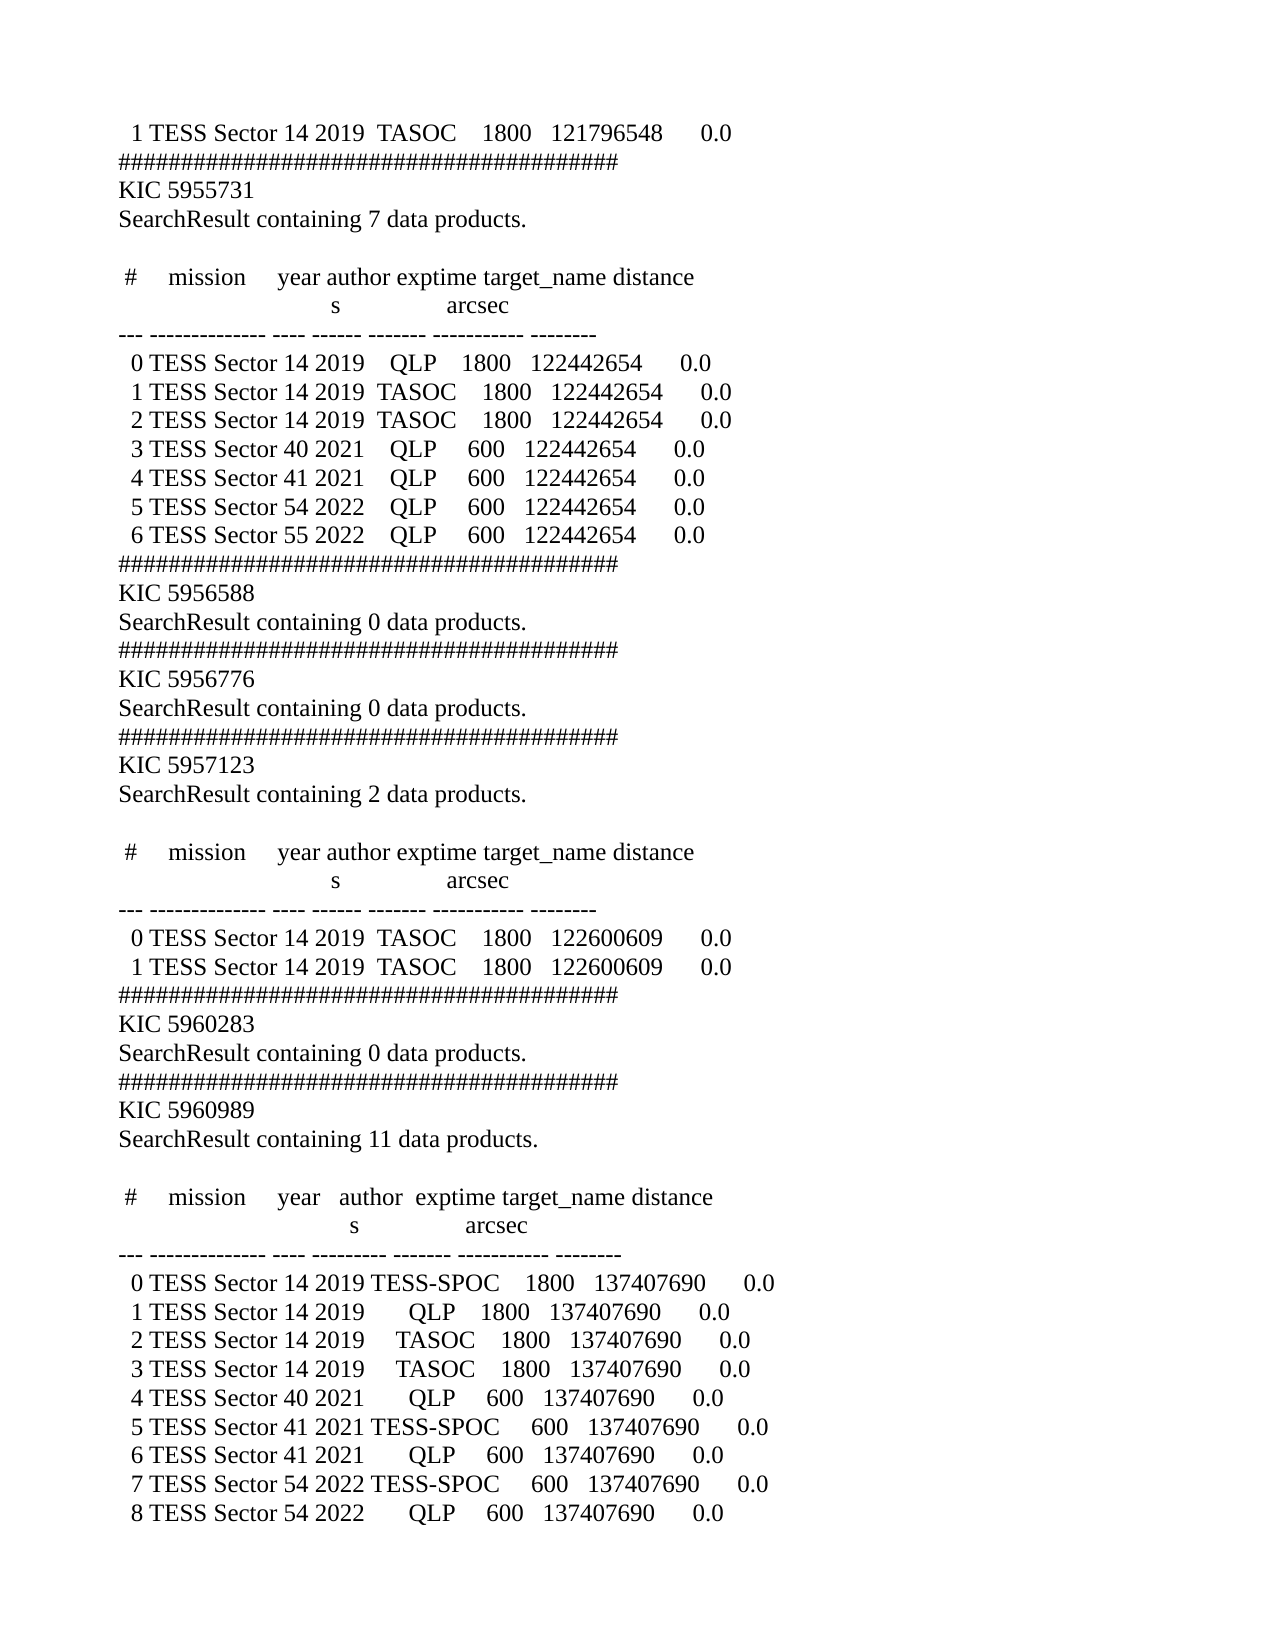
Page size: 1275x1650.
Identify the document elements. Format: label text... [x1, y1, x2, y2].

text SearchResult containing 7 data products. [118, 204, 1157, 233]
text SearchResult containing 0 data products. [118, 693, 1157, 722]
text 1 TESS Sector 14 2019 TASOC 1800 121796548 0.0 [118, 118, 1157, 147]
text s arcsec [118, 866, 1157, 894]
text # mission year author exptime target_name distance [118, 1182, 1157, 1211]
text ######################################## [118, 147, 1157, 176]
text 3 TESS Sector 14 2019 TASOC 1800 137407690 0.0 [118, 1354, 1157, 1383]
text 5 TESS Sector 41 2021 TESS-SPOC 600 137407690 0.0 [118, 1412, 1157, 1441]
text # mission year author exptime target_name distance [118, 837, 1157, 866]
text 0 TESS Sector 14 2019 TESS-SPOC 1800 137407690 0.0 [118, 1268, 1157, 1297]
text ######################################## [118, 549, 1157, 578]
text 0 TESS Sector 14 2019 TASOC 1800 122600609 0.0 [118, 923, 1157, 952]
text SearchResult containing 0 data products. [118, 1038, 1157, 1067]
text KIC 5957123 [118, 751, 1157, 779]
text 1 TESS Sector 14 2019 QLP 1800 137407690 0.0 [118, 1297, 1157, 1326]
text ######################################## [118, 636, 1157, 664]
text KIC 5960989 [118, 1096, 1157, 1124]
text 4 TESS Sector 41 2021 QLP 600 122442654 0.0 [118, 463, 1157, 492]
text 6 TESS Sector 41 2021 QLP 600 137407690 0.0 [118, 1441, 1157, 1469]
text s arcsec [118, 291, 1157, 319]
text KIC 5960283 [118, 1009, 1157, 1038]
text ######################################## [118, 981, 1157, 1009]
text 2 TESS Sector 14 2019 TASOC 1800 137407690 0.0 [118, 1326, 1157, 1354]
text # mission year author exptime target_name distance [118, 262, 1157, 291]
text 5 TESS Sector 54 2022 QLP 600 122442654 0.0 [118, 492, 1157, 521]
text SearchResult containing 2 data products. [118, 779, 1157, 808]
text 1 TESS Sector 14 2019 TASOC 1800 122600609 0.0 [118, 952, 1157, 981]
text s arcsec [118, 1211, 1157, 1239]
text KIC 5956776 [118, 664, 1157, 693]
text 1 TESS Sector 14 2019 TASOC 1800 122442654 0.0 [118, 377, 1157, 406]
text --- -------------- ---- ------ ------- ----------- -------- [118, 319, 1157, 348]
text SearchResult containing 0 data products. [118, 607, 1157, 636]
text KIC 5956588 [118, 578, 1157, 607]
text 2 TESS Sector 14 2019 TASOC 1800 122442654 0.0 [118, 406, 1157, 434]
text 3 TESS Sector 40 2021 QLP 600 122442654 0.0 [118, 434, 1157, 463]
text KIC 5955731 [118, 176, 1157, 204]
text ######################################## [118, 1067, 1157, 1096]
text 8 TESS Sector 54 2022 QLP 600 137407690 0.0 [118, 1498, 1157, 1527]
text ######################################## [118, 722, 1157, 751]
text 0 TESS Sector 14 2019 QLP 1800 122442654 0.0 [118, 348, 1157, 377]
text --- -------------- ---- ------ ------- ----------- -------- [118, 894, 1157, 923]
text 7 TESS Sector 54 2022 TESS-SPOC 600 137407690 0.0 [118, 1469, 1157, 1498]
text 6 TESS Sector 55 2022 QLP 600 122442654 0.0 [118, 521, 1157, 549]
text --- -------------- ---- --------- ------- ----------- -------- [118, 1239, 1157, 1268]
text 4 TESS Sector 40 2021 QLP 600 137407690 0.0 [118, 1383, 1157, 1412]
text SearchResult containing 11 data products. [118, 1124, 1157, 1153]
